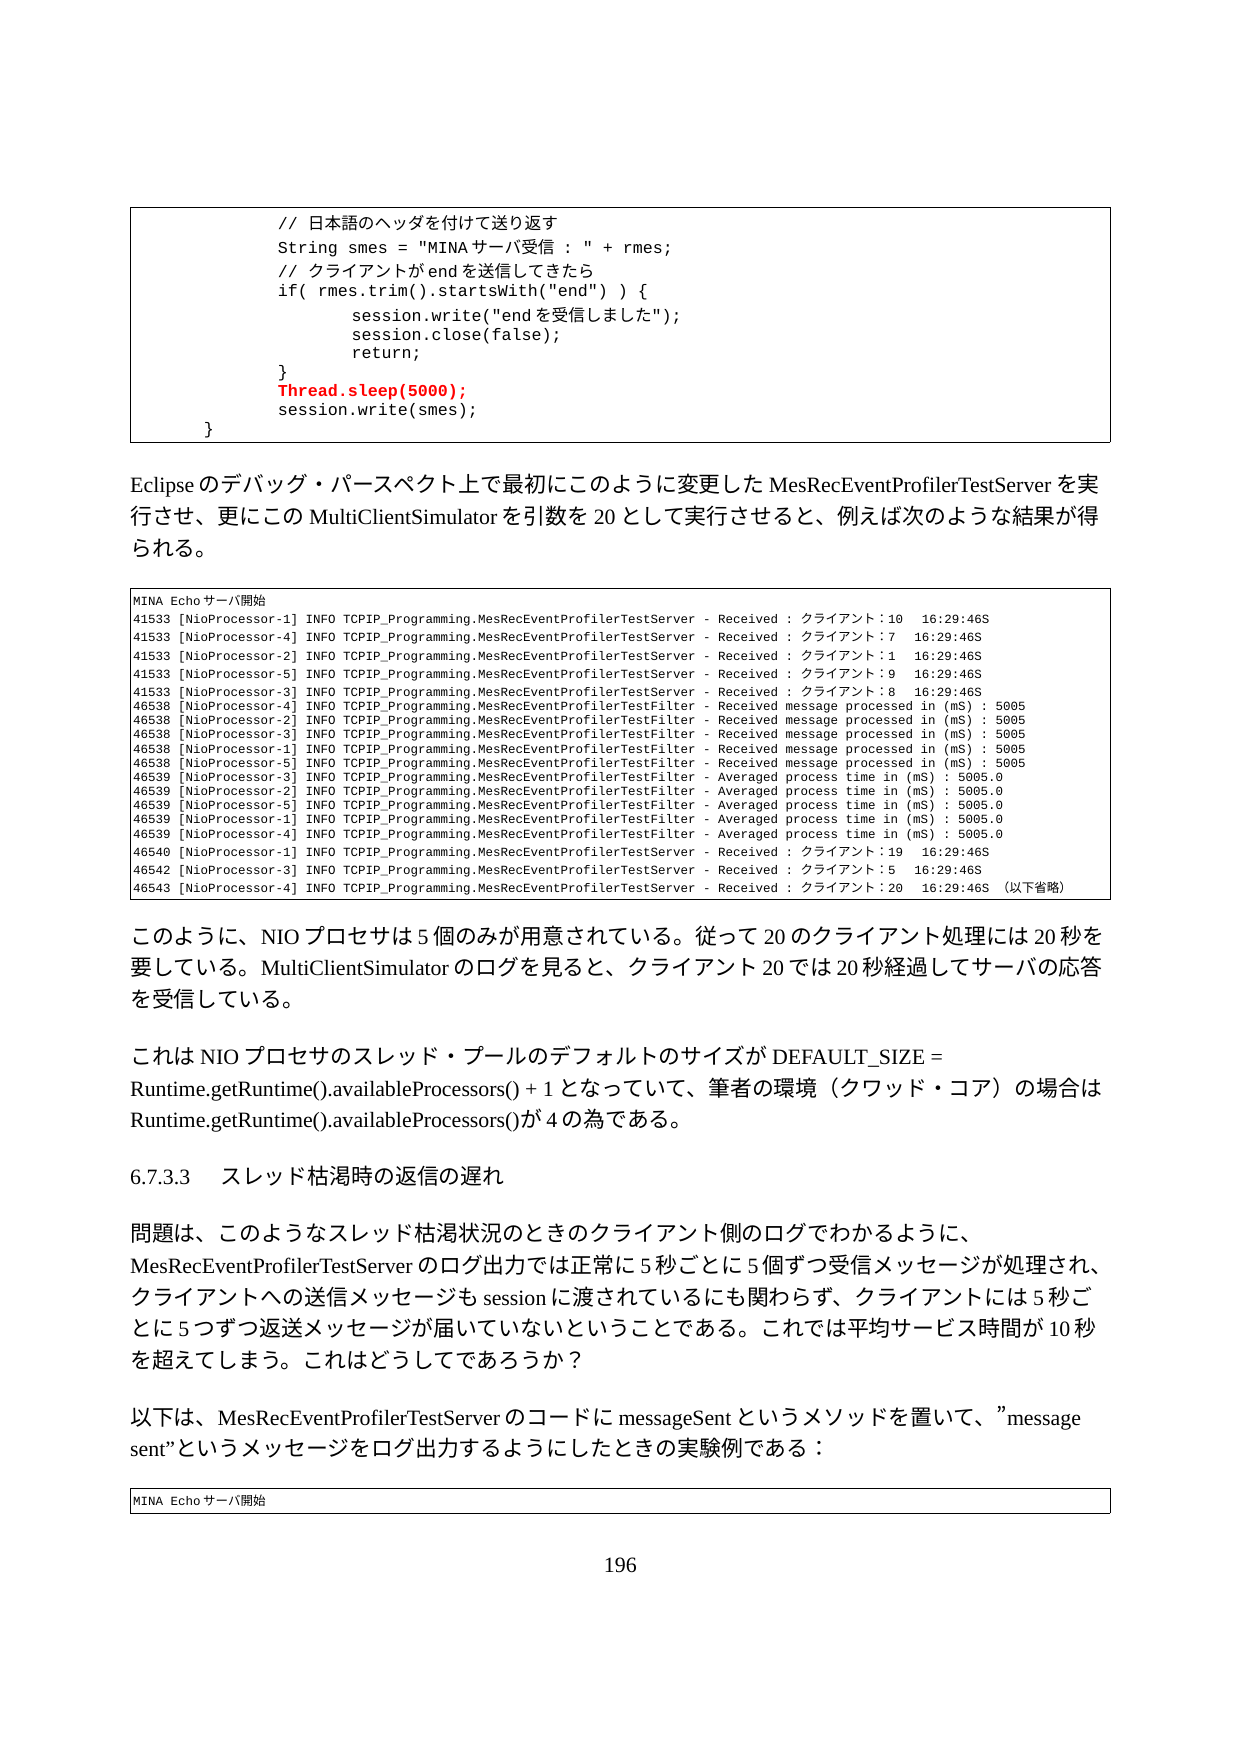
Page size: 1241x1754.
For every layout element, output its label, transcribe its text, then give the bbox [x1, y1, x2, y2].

text MINA Echoサーバ開始 [131, 1489, 1110, 1513]
text これはNIOプロセサのスレッド・プールのデフォルトのサイズがDEFAULT_SIZE = Runtime.getRuntime().availableProcessors() + 1となっていて、筆者の環境（クワッド・コア）の場合はRuntime.getRuntime().availableProcessors()が4の為である。 [130, 1039, 1110, 1134]
text 46539 [NioProcessor-3] INFO TCPIP_Programming.MesRecEventProfilerTestFilter - Averaged process time in (mS) : 5005.0 [131, 768, 1110, 782]
text 41533 [NioProcessor-2] INFO TCPIP_Programming.MesRecEventProfilerTestServer - Received : クライアント：1 16:29:46S [131, 642, 1110, 661]
text MINA Echoサーバ開始 [131, 589, 1110, 606]
text session.close(false); [131, 323, 1110, 342]
text 46538 [NioProcessor-5] INFO TCPIP_Programming.MesRecEventProfilerTestFilter - Received message processed in (mS) : 5005 [131, 754, 1110, 768]
text 46539 [NioProcessor-4] INFO TCPIP_Programming.MesRecEventProfilerTestFilter - Averaged process time in (mS) : 5005.0 [131, 824, 1110, 839]
text return; [131, 342, 1110, 361]
text 問題は、このようなスレッド枯渇状況のときのクライアント側のログでわかるように、MesRecEventProfilerTestServerのログ出力では正常に5秒ごとに5個ずつ受信メッセージが処理され、クライアントへの送信メッセージもsessionに渡されているにも関わらず、クライアントには5秒ごとに5つずつ返送メッセージが届いていないということである。これでは平均サービス時間が10秒を超えてしまう。これはどうしてであろうか？ [130, 1216, 1110, 1374]
text 46539 [NioProcessor-5] INFO TCPIP_Programming.MesRecEventProfilerTestFilter - Averaged process time in (mS) : 5005.0 [131, 796, 1110, 810]
text session.write("endを受信しました"); [131, 299, 1110, 323]
text 41533 [NioProcessor-5] INFO TCPIP_Programming.MesRecEventProfilerTestServer - Received : クライアント：9 16:29:46S [131, 661, 1110, 679]
subtitle スレッド枯渇時の返信の遅れ [130, 1159, 1110, 1191]
text 46538 [NioProcessor-3] INFO TCPIP_Programming.MesRecEventProfilerTestFilter - Received message processed in (mS) : 5005 [131, 725, 1110, 739]
text 46538 [NioProcessor-1] INFO TCPIP_Programming.MesRecEventProfilerTestFilter - Received message processed in (mS) : 5005 [131, 739, 1110, 754]
text } [131, 417, 1110, 442]
text 46542 [NioProcessor-3] INFO TCPIP_Programming.MesRecEventProfilerTestServer - Received : クライアント：5 16:29:46S [131, 857, 1110, 875]
text Thread.sleep(5000); [131, 380, 1110, 398]
text 41533 [NioProcessor-4] INFO TCPIP_Programming.MesRecEventProfilerTestServer - Received : クライアント：7 16:29:46S [131, 624, 1110, 642]
text String smes = "MINAサーバ受信 : " + rmes; [131, 231, 1110, 256]
text 41533 [NioProcessor-3] INFO TCPIP_Programming.MesRecEventProfilerTestServer - Received : クライアント：8 16:29:46S [131, 679, 1110, 697]
text } [131, 361, 1110, 380]
text // クライアントがendを送信してきたら [131, 256, 1110, 280]
text 46540 [NioProcessor-1] INFO TCPIP_Programming.MesRecEventProfilerTestServer - Received : クライアント：19 16:29:46S [131, 839, 1110, 857]
text 46539 [NioProcessor-2] INFO TCPIP_Programming.MesRecEventProfilerTestFilter - Averaged process time in (mS) : 5005.0 [131, 782, 1110, 796]
text 46538 [NioProcessor-2] INFO TCPIP_Programming.MesRecEventProfilerTestFilter - Received message processed in (mS) : 5005 [131, 711, 1110, 725]
text Eclipseのデバッグ・パースペクト上で最初にこのように変更したMesRecEventProfilerTestServerを実行させ、更にこのMultiClientSimulatorを引数を20として実行させると、例えば次のような結果が得られる。 [130, 467, 1110, 562]
text 46538 [NioProcessor-4] INFO TCPIP_Programming.MesRecEventProfilerTestFilter - Received message processed in (mS) : 5005 [131, 697, 1110, 711]
text 46539 [NioProcessor-1] INFO TCPIP_Programming.MesRecEventProfilerTestFilter - Averaged process time in (mS) : 5005.0 [131, 810, 1110, 824]
text 41533 [NioProcessor-1] INFO TCPIP_Programming.MesRecEventProfilerTestServer - Received : クライアント：10 16:29:46S [131, 606, 1110, 624]
text session.write(smes); [131, 398, 1110, 417]
text このように、NIOプロセサは5個のみが用意されている。従って20のクライアント処理には20秒を要している。MultiClientSimulatorのログを見ると、クライアント20では20秒経過してサーバの応答を受信している。 [130, 919, 1110, 1014]
text // 日本語のヘッダを付けて送り返す [131, 208, 1110, 231]
text 以下は、MesRecEventProfilerTestServerのコードにmessageSentというメソッドを置いて、”message sent”というメッセージをログ出力するようにしたときの実験例である： [130, 1400, 1110, 1463]
text 46543 [NioProcessor-4] INFO TCPIP_Programming.MesRecEventProfilerTestServer - Received : クライアント：20 16:29:46S （以下省略） [131, 875, 1110, 899]
text if( rmes.trim().startsWith("end") ) { [131, 280, 1110, 299]
